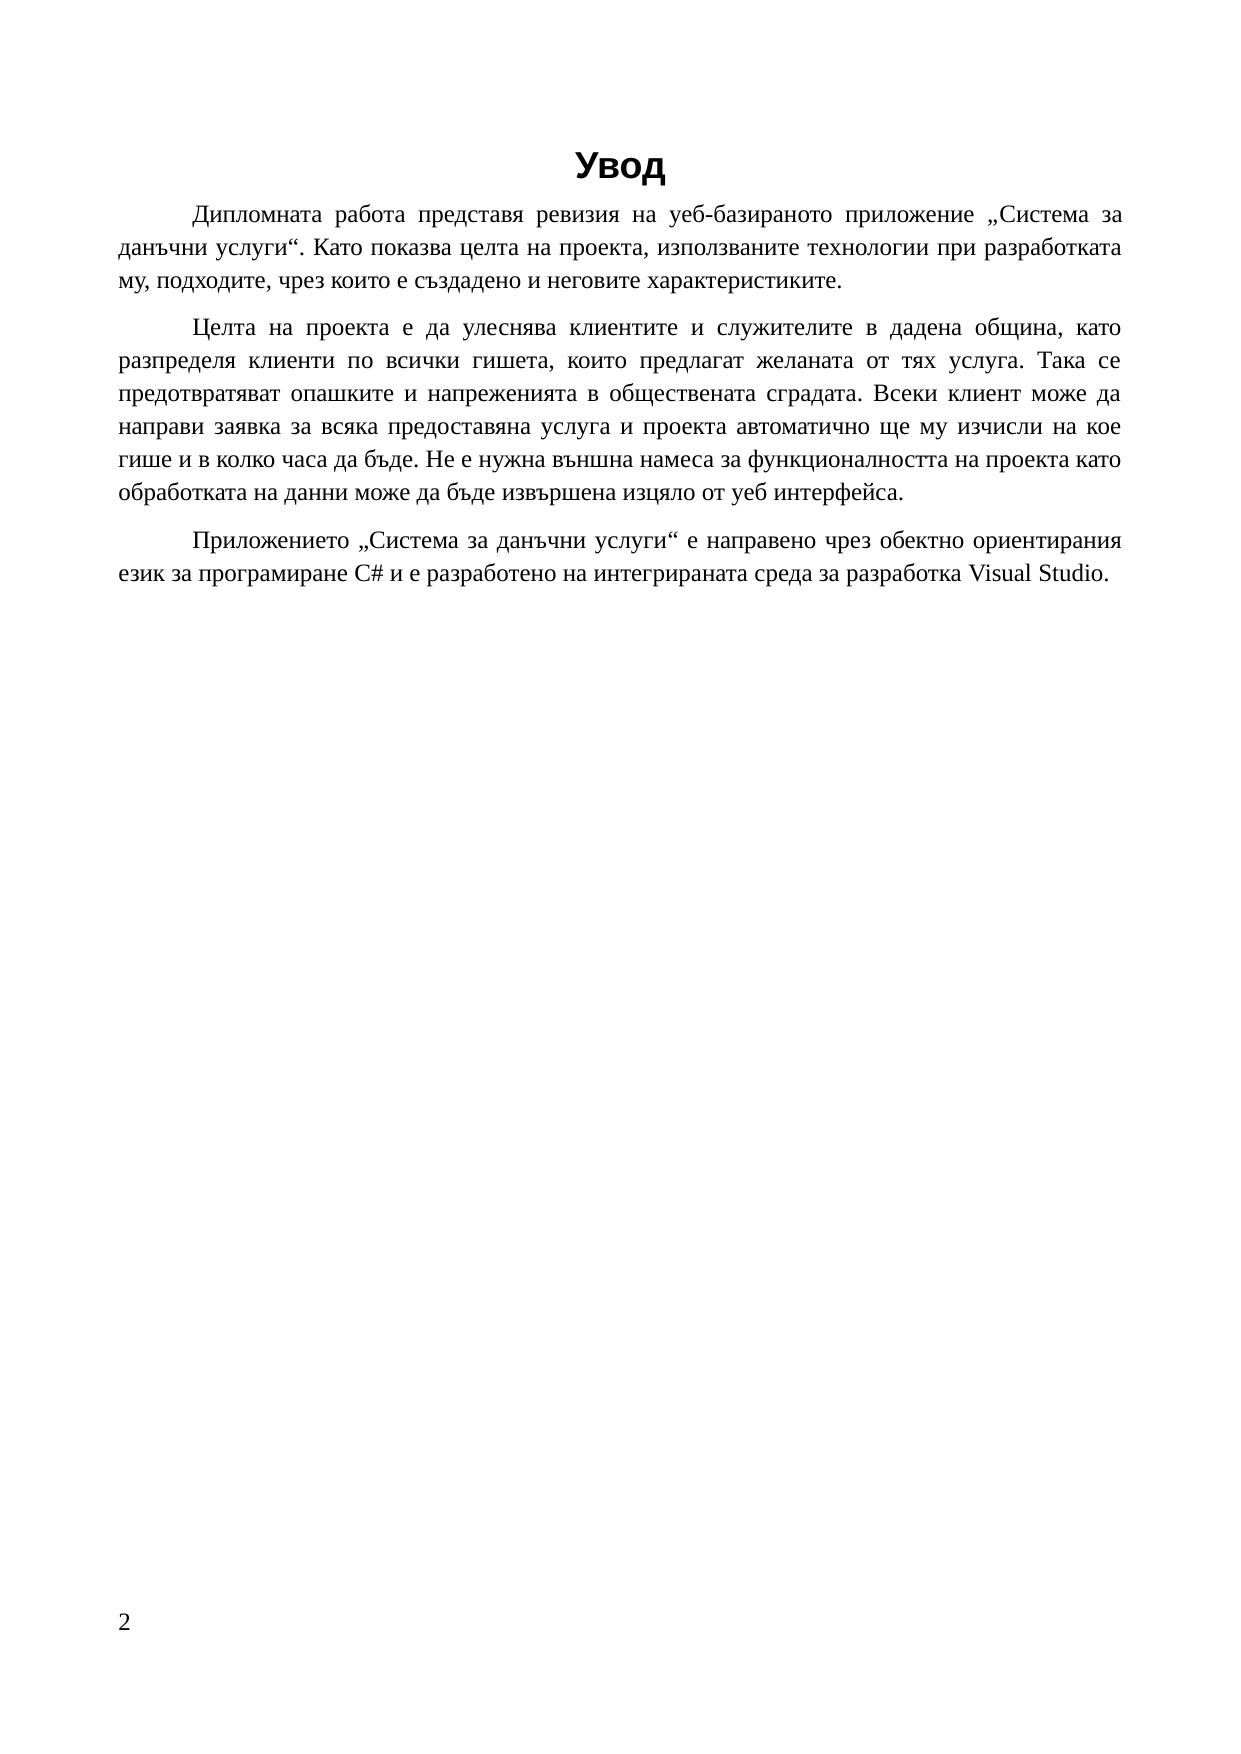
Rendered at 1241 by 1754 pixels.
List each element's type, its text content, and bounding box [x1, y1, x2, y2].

text Дипломната работа представя ревизия на уеб-базираното приложение „Система за данъчни услуги“. Като показва целта на проекта, използваните технологии при разработката му, подходите, чрез които е създадено и неговите характеристиките. [118, 199, 1122, 293]
subtitle Увод [118, 143, 1122, 186]
text Приложението „Система за данъчни услуги“ е направено чрез обектно ориентирания език за програмиране C# и е разработено на интегрираната среда за разработка Visual Studio. [118, 525, 1122, 587]
text Целта на проекта е да улеснява клиентите и служителите в дадена община, като разпределя клиенти по всички гишета, които предлагат желаната от тях услуга. Така се предотвратяват опашките и напреженията в обществената сградата. Всеки клиент може да направи заявка за всяка предоставяна услуга и проекта автоматично ще му изчисли на кое гише и в колко часа да бъде. Не е нужна външна намеса за функционалността на проекта като обработката на данни може да бъде извършена изцяло от уеб интерфейса. [118, 312, 1122, 506]
